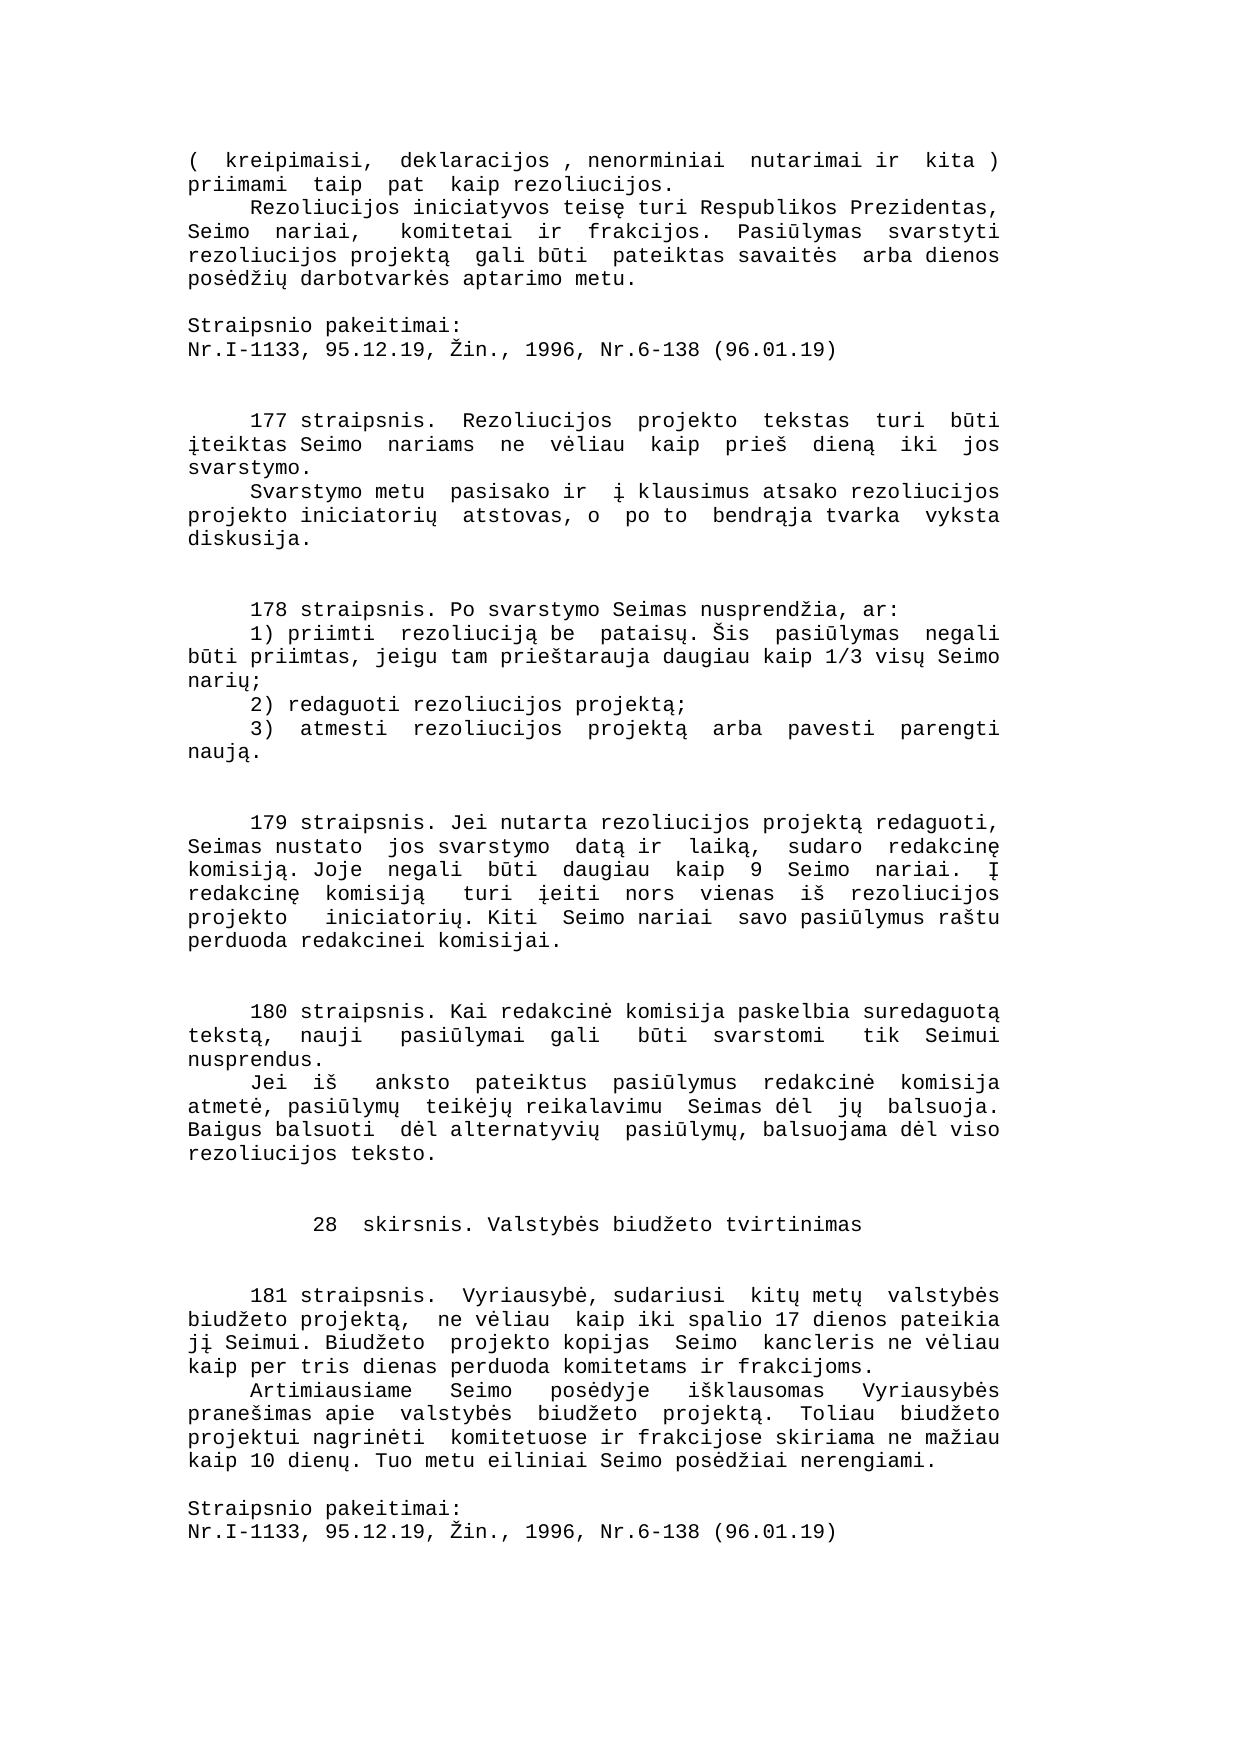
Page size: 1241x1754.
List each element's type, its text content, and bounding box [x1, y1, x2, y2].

text diskusija. [187, 528, 1053, 552]
text Seimo nariai, komitetai ir frakcijos. Pasiūlymas svarstyti [187, 221, 1053, 244]
text posėdžių darbotvarkės aptarimo metu. [187, 268, 1053, 292]
text tekstą, nauji pasiūlymai gali būti svarstomi tik Seimui [187, 1025, 1053, 1048]
text Seimas nustato jos svarstymo datą ir laiką, sudaro redakcinę [187, 836, 1053, 859]
text kaip 10 dienų. Tuo metu eiliniai Seimo posėdžiai nerengiami. [187, 1451, 1053, 1474]
text Nr.I-1133, 95.12.19, Žin., 1996, Nr.6-138 (96.01.19) [187, 339, 1053, 363]
text redakcinę komisiją turi įeiti nors vienas iš rezoliucijos [187, 883, 1053, 907]
text perduoda redakcinei komisijai. [187, 930, 1053, 954]
text Svarstymo metu pasisako ir į klausimus atsako rezoliucijos [187, 481, 1053, 505]
text 3) atmesti rezoliucijos projektą arba pavesti parengti [187, 717, 1053, 741]
text Baigus balsuoti dėl alternatyvių pasiūlymų, balsuojama dėl viso [187, 1119, 1053, 1143]
text naują. [187, 741, 1053, 765]
text kaip per tris dienas perduoda komitetams ir frakcijoms. [187, 1356, 1053, 1379]
text priimami taip pat kaip rezoliucijos. [187, 174, 1053, 197]
text biudžeto projektą, ne vėliau kaip iki spalio 17 dienos pateikia [187, 1309, 1053, 1332]
text Nr.I-1133, 95.12.19, Žin., 1996, Nr.6-138 (96.01.19) [187, 1521, 1053, 1545]
text projekto iniciatorių atstovas, o po to bendrąja tvarka vyksta [187, 505, 1053, 528]
text jį Seimui. Biudžeto projekto kopijas Seimo kancleris ne vėliau [187, 1332, 1053, 1356]
text 181 straipsnis. Vyriausybė, sudariusi kitų metų valstybės [187, 1285, 1053, 1309]
text svarstymo. [187, 457, 1053, 481]
text Straipsnio pakeitimai: [187, 316, 1053, 339]
text nusprendus. [187, 1048, 1053, 1072]
text 179 straipsnis. Jei nutarta rezoliucijos projektą redaguoti, [187, 812, 1053, 836]
text būti priimtas, jeigu tam prieštarauja daugiau kaip 1/3 visų Seimo [187, 647, 1053, 670]
text komisiją. Joje negali būti daugiau kaip 9 Seimo nariai. Į [187, 859, 1053, 883]
text 28 skirsnis. Valstybės biudžeto tvirtinimas [187, 1214, 1053, 1238]
text 1) priimti rezoliuciją be pataisų. Šis pasiūlymas negali [187, 623, 1053, 647]
text Rezoliucijos iniciatyvos teisę turi Respublikos Prezidentas, [187, 197, 1053, 221]
text rezoliucijos teksto. [187, 1143, 1053, 1167]
text 180 straipsnis. Kai redakcinė komisija paskelbia suredaguotą [187, 1001, 1053, 1025]
text rezoliucijos projektą gali būti pateiktas savaitės arba dienos [187, 244, 1053, 268]
text projekto iniciatorių. Kiti Seimo nariai savo pasiūlymus raštu [187, 907, 1053, 930]
text pranešimas apie valstybės biudžeto projektą. Toliau biudžeto [187, 1403, 1053, 1427]
text Artimiausiame Seimo posėdyje išklausomas Vyriausybės [187, 1379, 1053, 1403]
text 178 straipsnis. Po svarstymo Seimas nusprendžia, ar: [187, 599, 1053, 623]
text įteiktas Seimo nariams ne vėliau kaip prieš dieną iki jos [187, 434, 1053, 457]
text Jei iš anksto pateiktus pasiūlymus redakcinė komisija [187, 1072, 1053, 1096]
text ( kreipimaisi, deklaracijos , nenorminiai nutarimai ir kita ) [187, 150, 1053, 174]
text Straipsnio pakeitimai: [187, 1498, 1053, 1521]
text 2) redaguoti rezoliucijos projektą; [187, 694, 1053, 717]
text atmetė, pasiūlymų teikėjų reikalavimu Seimas dėl jų balsuoja. [187, 1096, 1053, 1119]
text 177 straipsnis. Rezoliucijos projekto tekstas turi būti [187, 410, 1053, 434]
text narių; [187, 670, 1053, 694]
text projektui nagrinėti komitetuose ir frakcijose skiriama ne mažiau [187, 1427, 1053, 1451]
